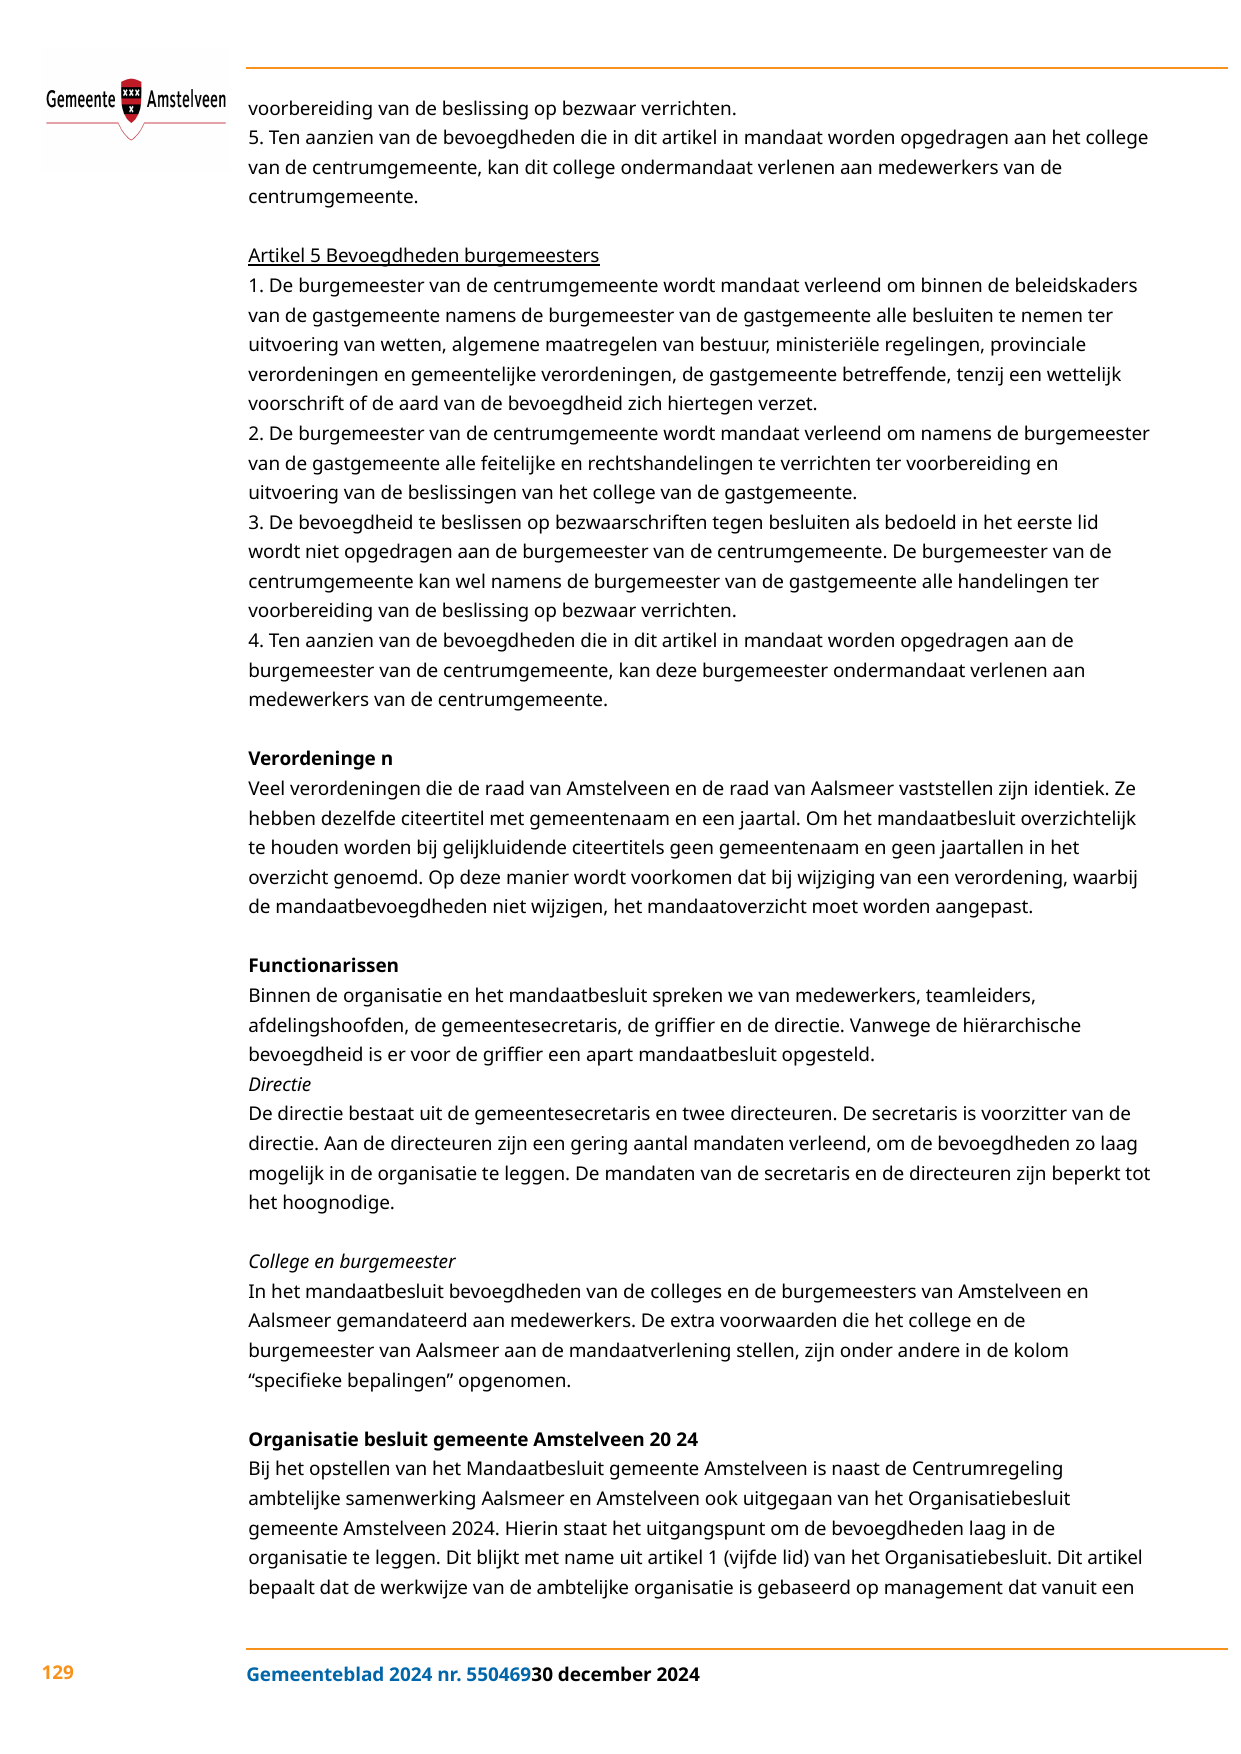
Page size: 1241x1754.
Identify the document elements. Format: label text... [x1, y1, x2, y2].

text voorbereiding van de beslissing op bezwaar verrichten. [248, 95, 1152, 121]
text Veel verordeningen die de raad van Amstelveen en de raad van Aalsmeer vaststellen zijn identiek. Ze hebben dezelfde citeertitel met gemeentenaam en een jaartal. Om het mandaatbesluit overzichtelijk te houden worden bij gelijkluidende citeertitels geen gemeentenaam en geen jaartallen in het overzicht genoemd. Op deze manier wordt voorkomen dat bij wijziging van een verordening, waarbij de mandaatbevoegdheden niet wijzigen, het mandaatoverzicht moet worden aangepast. [248, 775, 1152, 919]
text Artikel 5 Bevoegdheden burgemeesters [248, 243, 1152, 268]
text 1. De burgemeester van de centrumgemeente wordt mandaat verleend om binnen de beleidskaders van de gastgemeente namens de burgemeester van de gastgemeente alle besluiten te nemen ter uitvoering van wetten, algemene maatregelen van bestuur, ministeriële regelingen, provinciale verordeningen en gemeentelijke verordeningen, de gastgemeente betreffende, tenzij een wettelijk voorschrift of de aard van de bevoegdheid zich hiertegen verzet. [248, 272, 1152, 416]
text Verordeninge n [248, 746, 1152, 771]
text Functionarissen [248, 953, 1152, 978]
text In het mandaatbesluit bevoegdheden van de colleges en de burgemeesters van Amstelveen en Aalsmeer gemandateerd aan medewerkers. De extra voorwaarden die het college en de burgemeester van Aalsmeer aan de mandaatverlening stellen, zijn onder andere in de kolom “specifieke bepalingen” opgenomen. [248, 1278, 1152, 1393]
text Bij het opstellen van het Mandaatbesluit gemeente Amstelveen is naast de Centrumregeling ambtelijke samenwerking Aalsmeer en Amstelveen ook uitgegaan van het Organisatiebesluit gemeente Amstelveen 2024. Hierin staat het uitgangspunt om de bevoegdheden laag in de organisatie te leggen. Dit blijkt met name uit artikel 1 (vijfde lid) van het Organisatiebesluit. Dit artikel bepaalt dat de werkwijze van de ambtelijke organisatie is gebaseerd op management dat vanuit een [248, 1456, 1152, 1600]
text 3. De bevoegdheid te beslissen op bezwaarschriften tegen besluiten als bedoeld in het eerste lid wordt niet opgedragen aan de burgemeester van de centrumgemeente. De burgemeester van de centrumgemeente kan wel namens de burgemeester van de gastgemeente alle handelingen ter voorbereiding van de beslissing op bezwaar verrichten. [248, 509, 1152, 623]
text 2. De burgemeester van de centrumgemeente wordt mandaat verleend om namens de burgemeester van de gastgemeente alle feitelijke en rechtshandelingen te verrichten ter voorbereiding en uitvoering van de beslissingen van het college van de gastgemeente. [248, 420, 1152, 505]
text 4. Ten aanzien van de bevoegdheden die in dit artikel in mandaat worden opgedragen aan de burgemeester van de centrumgemeente, kan deze burgemeester ondermandaat verlenen aan medewerkers van de centrumgemeente. [248, 627, 1152, 712]
text 5. Ten aanzien van de bevoegdheden die in dit artikel in mandaat worden opgedragen aan het college van de centrumgemeente, kan dit college ondermandaat verlenen aan medewerkers van de centrumgemeente. [248, 124, 1152, 209]
text College en burgemeester [248, 1248, 1152, 1274]
picture [41, 47, 231, 172]
text Binnen de organisatie en het mandaatbesluit spreken we van medewerkers, teamleiders, afdelingshoofden, de gemeentesecretaris, de griffier en de directie. Vanwege de hiërarchische bevoegdheid is er voor de griffier een apart mandaatbesluit opgesteld. [248, 982, 1152, 1067]
text Directie [248, 1071, 1152, 1097]
text De directie bestaat uit de gemeentesecretaris en twee directeuren. De secretaris is voorzitter van de directie. Aan de directeuren zijn een gering aantal mandaten verleend, om de bevoegdheden zo laag mogelijk in de organisatie te leggen. De mandaten van de secretaris en de directeuren zijn beperkt tot het hoognodige. [248, 1101, 1152, 1215]
text Organisatie besluit gemeente Amstelveen 20 24 [248, 1426, 1152, 1452]
